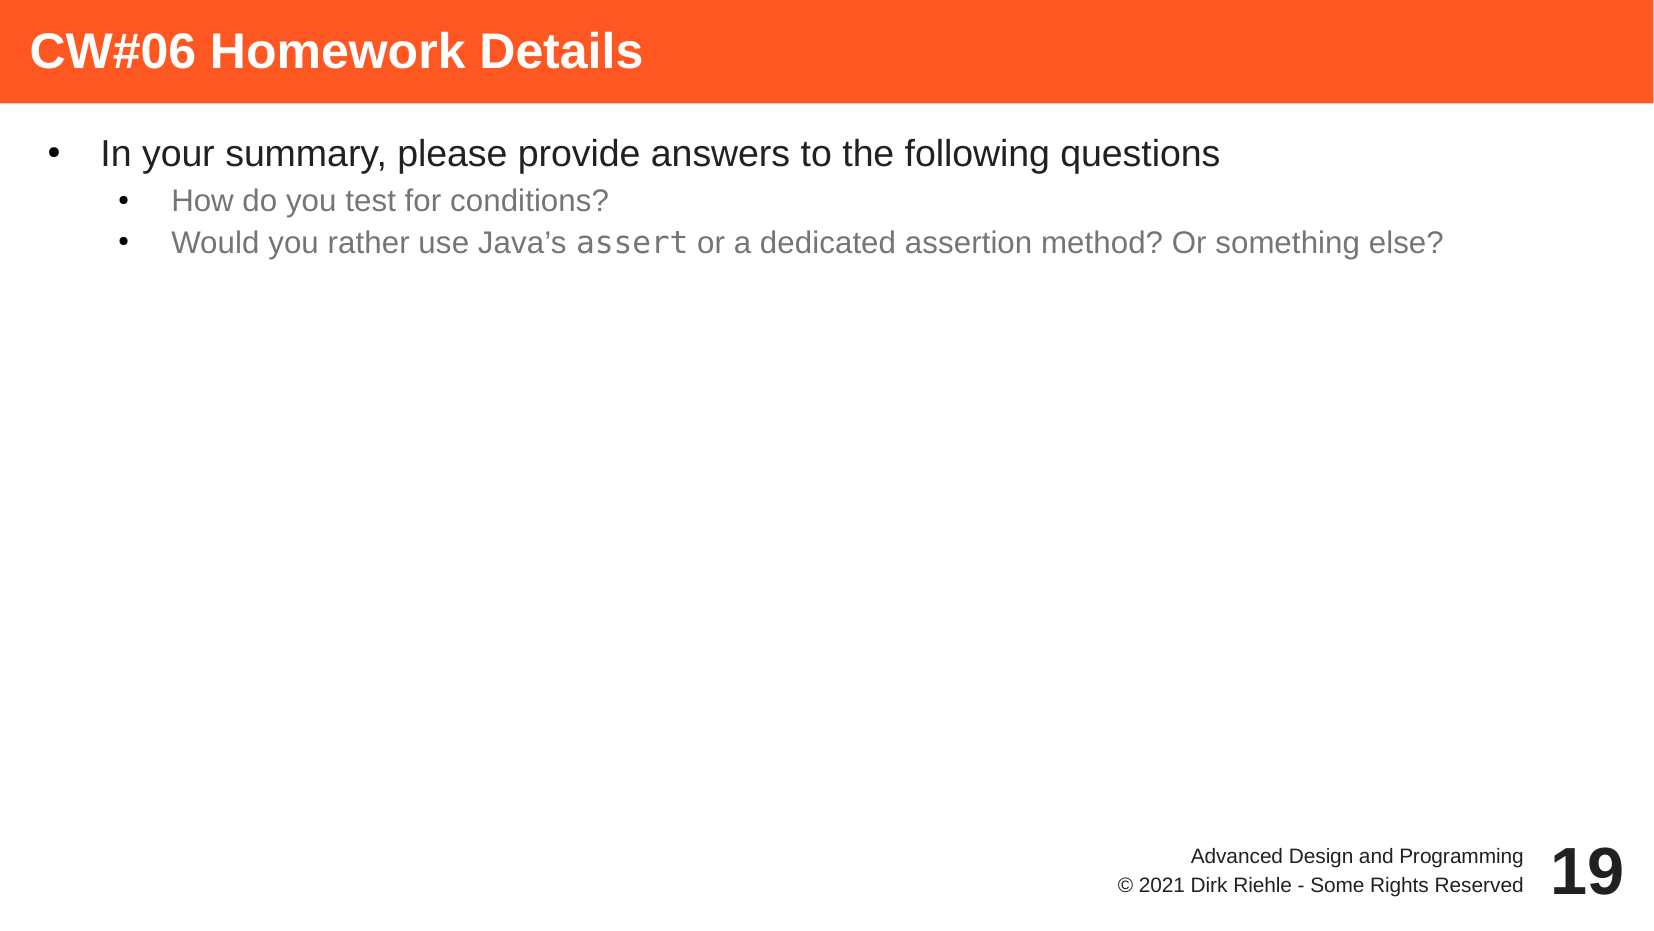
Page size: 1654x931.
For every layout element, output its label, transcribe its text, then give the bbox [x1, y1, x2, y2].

title CW#06 Homework Details [0, 0, 1654, 104]
list In your summary, please provide answers to the following questions How do you test for conditions? Would you rather use Java’s assert or a dedicated assertion method? Or something else? [29, 132, 1625, 813]
